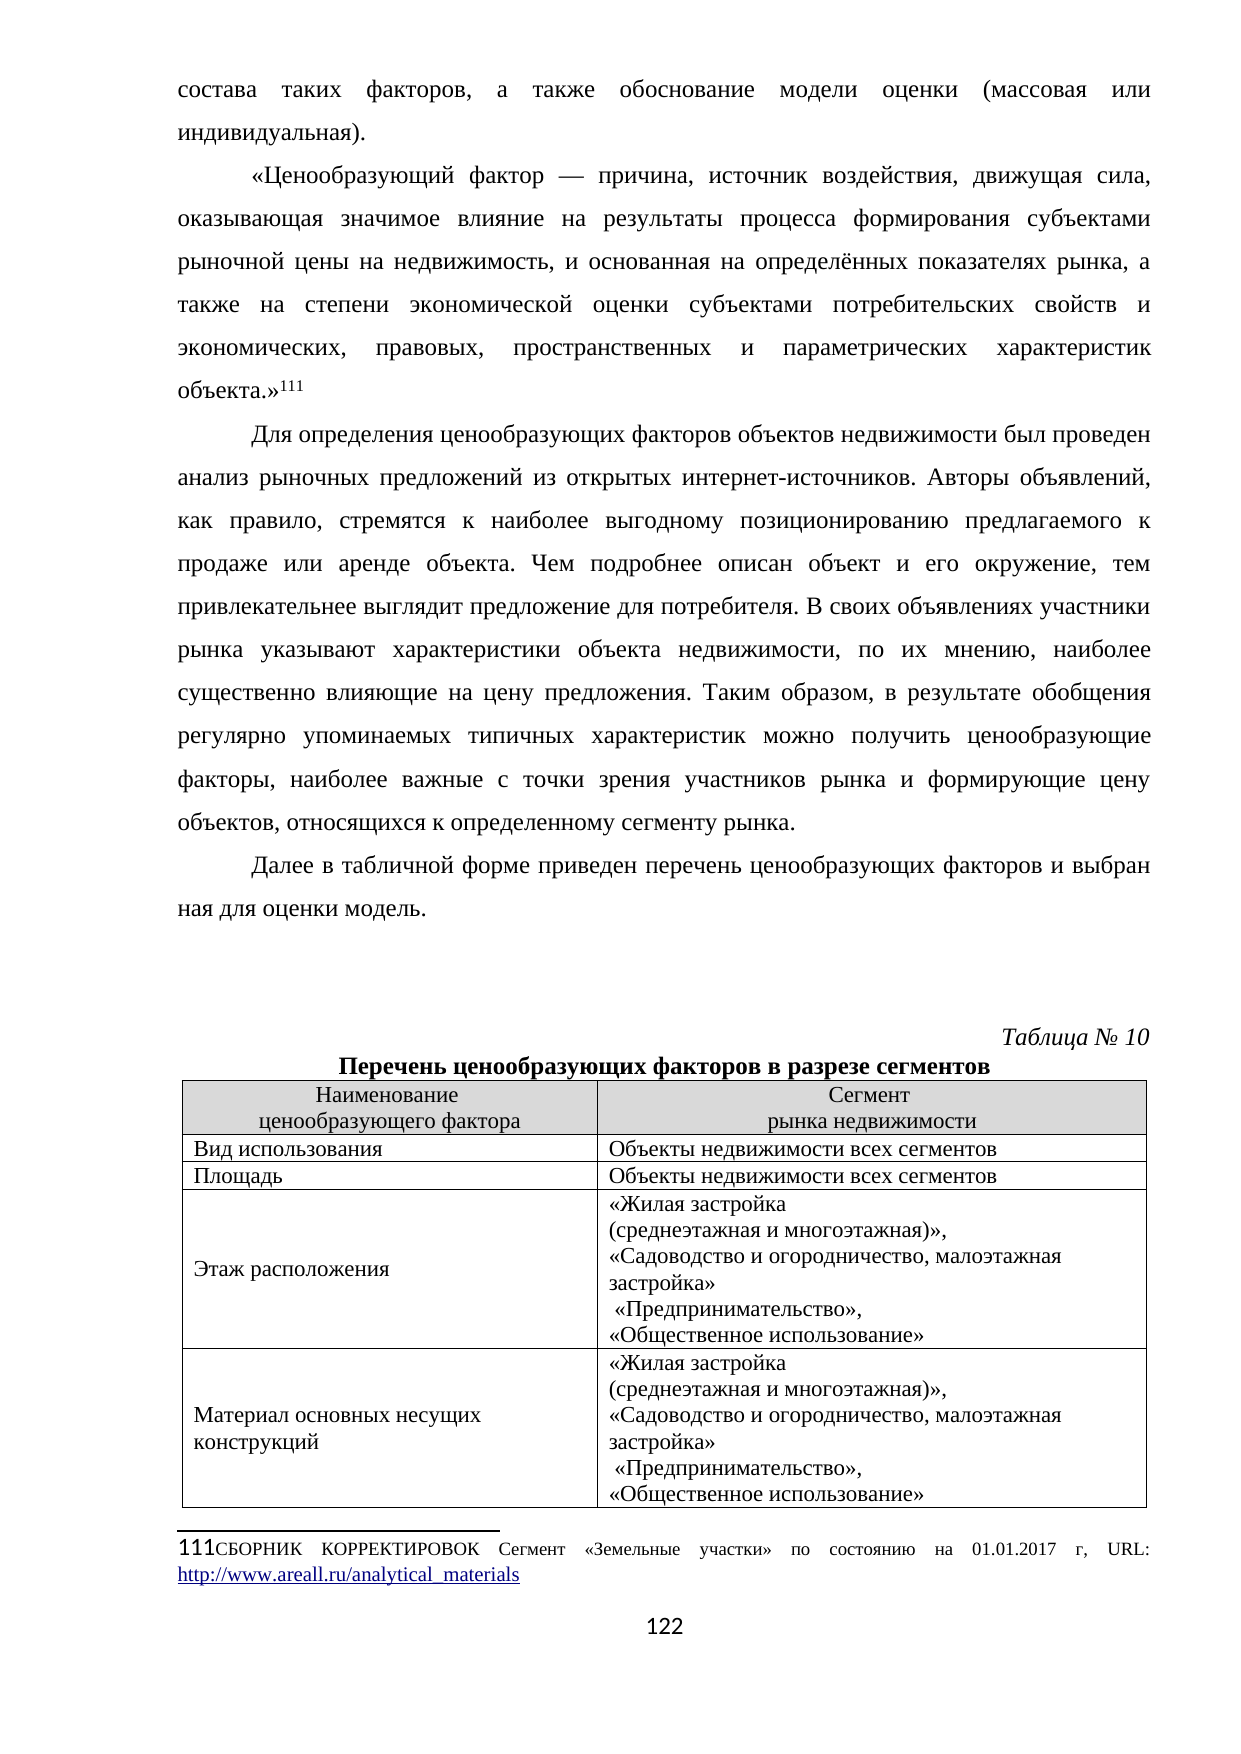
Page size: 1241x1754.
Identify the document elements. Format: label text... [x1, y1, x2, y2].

table_cell Этаж расположения [183, 1190, 597, 1348]
text Таблица № 10 [177, 1022, 1152, 1051]
table_cell Материал основных несущих конструкций [183, 1349, 597, 1507]
table_cell Площадь [183, 1162, 597, 1188]
table_cell Вид использования [183, 1135, 597, 1161]
text СБОРНИК КОРРЕКТИРОВОК Сегмент «Земельные участки» по состоянию на 01.01.2017 г, URL: http://www.areall.ru/analytical_materials [177, 1531, 1152, 1586]
table_cell «Жилая застройка (среднеэтажная и многоэтажная)», «Садоводство и огородничество, малоэтажная застройка» «Предпринимательство», «Общественное использование» [598, 1190, 1146, 1348]
text Перечень ценообразующих факторов в разрезе сегментов [177, 1051, 1152, 1080]
table_header Наименование ценообразующего фактора [183, 1081, 597, 1134]
text состава таких факторов, а также обоснование модели оценки (массовая или индивидуальная). [177, 74, 1152, 146]
table_cell «Жилая застройка (среднеэтажная и многоэтажная)», «Садоводство и огородничество, малоэтажная застройка» «Предпринимательство», «Общественное использование» [598, 1349, 1146, 1507]
table_cell Объекты недвижимости всех сегментов [598, 1135, 1146, 1161]
text «Ценообразующий фактор — причина, источник воздействия, движущая сила, оказывающая значимое влияние на результаты процесса формирования субъектами рыночной цены на недвижимость, и основанная на определённых показателях рынка, а также на степени экономической оценки субъектами потребительских свойств и экономических, правовых, пространственных и параметрических характеристик объекта.» [177, 160, 1152, 404]
text Далее в табличной форме приведен перечень ценообразующих факторов и выбран ная для оценки модель. [177, 850, 1152, 922]
text Для определения ценообразующих факторов объектов недвижимости был проведен анализ рыночных предложений из открытых интернет-источников. Авторы объявлений, как правило, стремятся к наиболее выгодному позиционированию предлагаемого к продаже или аренде объекта. Чем подробнее описан объект и его окружение, тем привлекательнее выглядит предложение для потребителя. В своих объявлениях участники рынка указывают характеристики объекта недвижимости, по их мнению, наиболее существенно влияющие на цену предложения. Таким образом, в результате обобщения регулярно упоминаемых типичных характеристик можно получить ценообразующие факторы, наиболее важные с точки зрения участников рынка и формирующие цену объектов, относящихся к определенному сегменту рынка. [177, 419, 1152, 836]
table_cell Объекты недвижимости всех сегментов [598, 1162, 1146, 1188]
table_header Сегмент рынка недвижимости [598, 1081, 1146, 1134]
